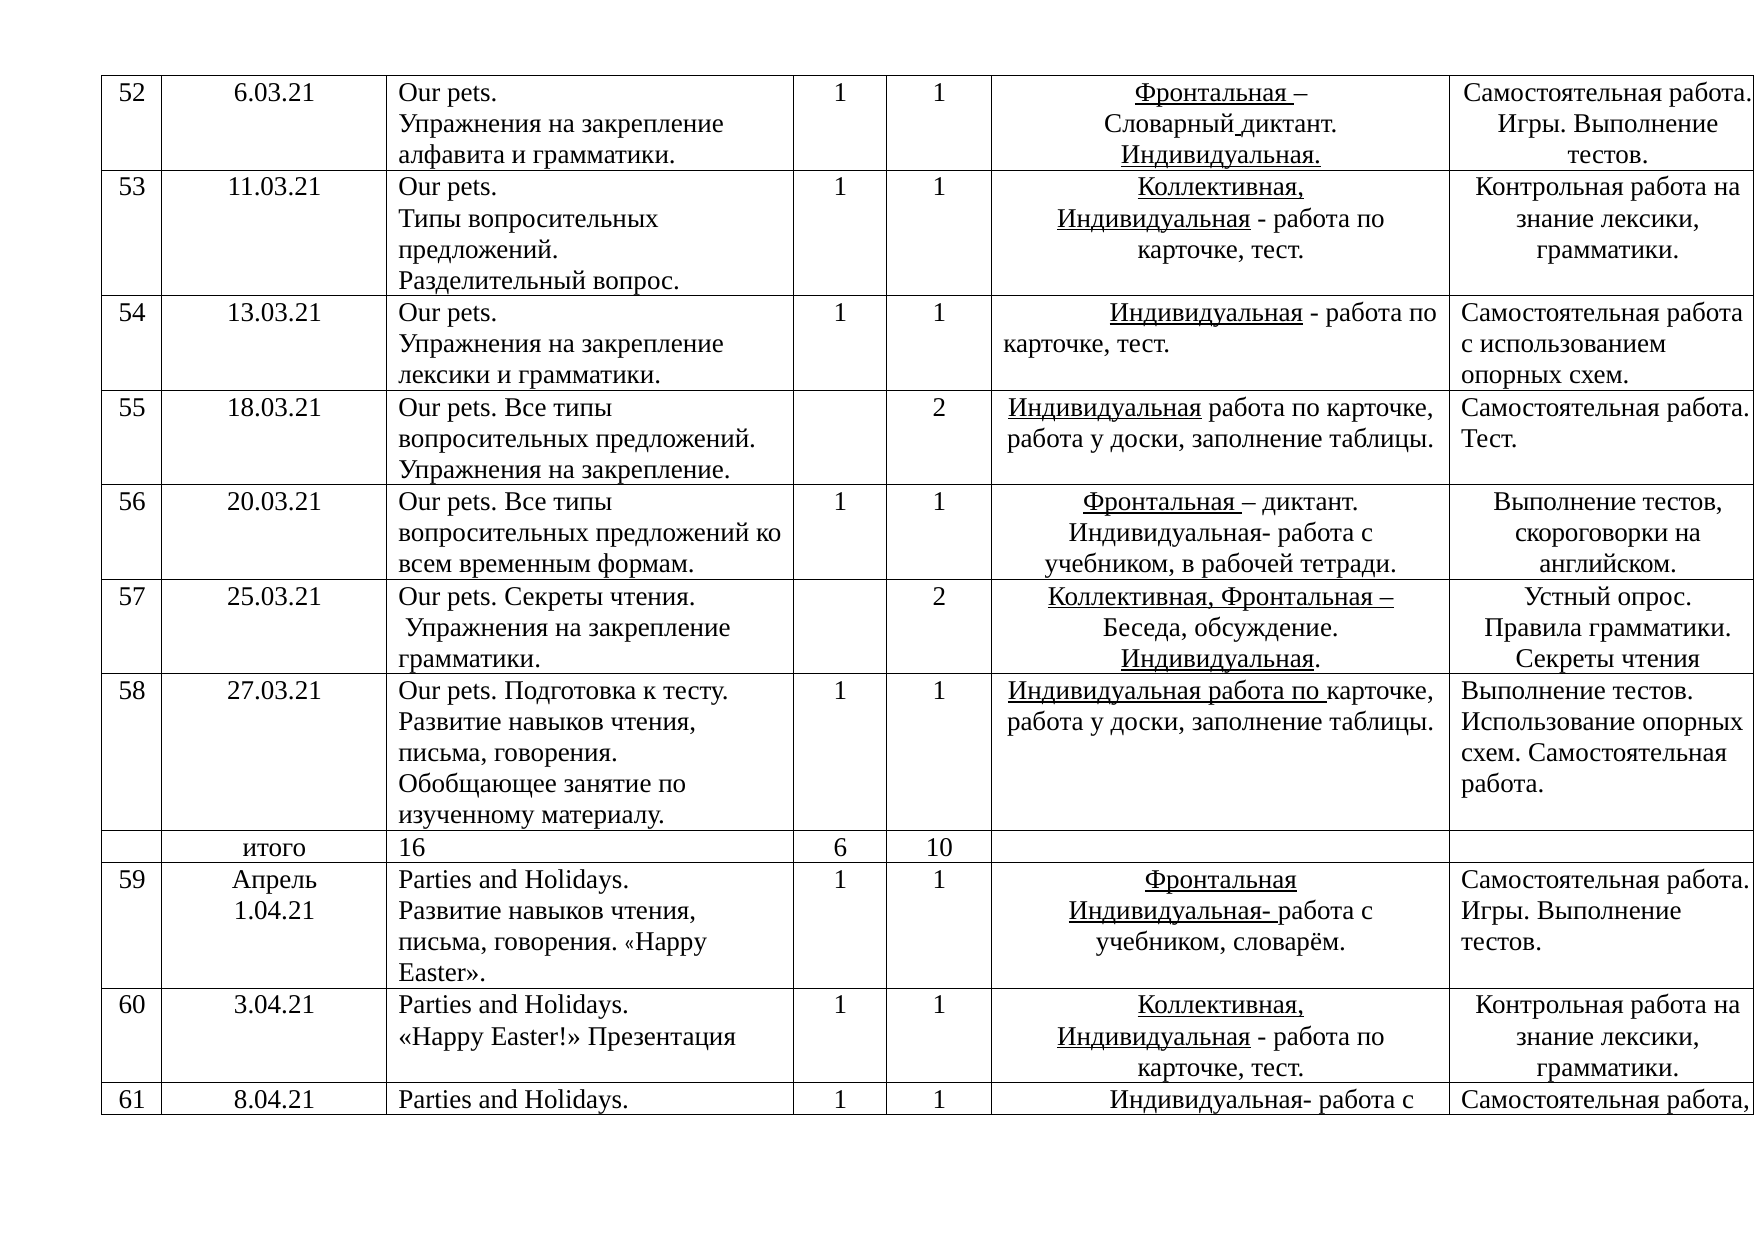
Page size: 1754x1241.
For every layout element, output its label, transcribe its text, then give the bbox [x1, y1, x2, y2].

table_cell Коллективная, Индивидуальная - работа по карточке, тест. [992, 171, 1449, 295]
table_cell 57 [102, 580, 161, 673]
table_cell 53 [102, 171, 161, 295]
table_cell 25.03.21 [162, 580, 386, 673]
table_cell Апрель 1.04.21 [162, 863, 386, 988]
table_cell 2 [887, 391, 991, 484]
table_cell Индивидуальная работа по карточке, работа у доски, заполнение таблицы. [992, 391, 1449, 484]
table_cell 6.03.21 [162, 76, 386, 169]
table_cell 1 [794, 76, 886, 169]
table_cell 1 [794, 989, 886, 1082]
table_cell 2 [887, 580, 991, 673]
table_cell 1 [794, 1083, 886, 1114]
table_cell 54 [102, 296, 161, 389]
table_cell 20.03.21 [162, 485, 386, 578]
table_cell 27.03.21 [162, 674, 386, 830]
table_cell 1 [887, 863, 991, 988]
table_cell 16 [387, 831, 793, 862]
table_cell Самостоятельная работа, [1450, 1083, 1753, 1114]
table_cell [794, 391, 886, 484]
table_cell 55 [102, 391, 161, 484]
table_cell Выполнение тестов. Использование опорных схем. Самостоятельная работа. [1450, 674, 1753, 830]
table_cell Our pets. Все типы вопросительных предложений. Упражнения на закрепление. [387, 391, 793, 484]
table_cell Индивидуальная- работа с [992, 1083, 1449, 1114]
table_cell Контрольная работа на знание лексики, грамматики. [1450, 171, 1753, 295]
table_cell 59 [102, 863, 161, 988]
table_cell 1 [887, 485, 991, 578]
table_cell 1 [887, 674, 991, 830]
table_cell 1 [887, 989, 991, 1082]
table_cell 61 [102, 1083, 161, 1114]
table_cell Самостоятельная работа. Игры. Выполнение тестов. [1450, 76, 1753, 169]
table_cell 1 [794, 296, 886, 389]
table_cell [1450, 831, 1753, 862]
table_cell Индивидуальная работа по карточке, работа у доски, заполнение таблицы. [992, 674, 1449, 830]
table_cell Parties and Holidays. «Happy Easter!» Презентация [387, 989, 793, 1082]
table_cell 52 [102, 76, 161, 169]
table_cell 1 [794, 171, 886, 295]
table_cell 10 [887, 831, 991, 862]
table_cell итого [162, 831, 386, 862]
table_cell Our pets. Типы вопросительных предложений. Разделительный вопрос. [387, 171, 793, 295]
table_cell 13.03.21 [162, 296, 386, 389]
table_cell Our pets. Упражнения на закрепление лексики и грамматики. [387, 296, 793, 389]
table_cell Самостоятельная работа с использованием опорных схем. [1450, 296, 1753, 389]
table_cell 1 [794, 485, 886, 578]
table_cell Our pets. Секреты чтения. Упражнения на закрепление грамматики. [387, 580, 793, 673]
table_cell Устный опрос. Правила грамматики. Секреты чтения [1450, 580, 1753, 673]
table_cell 3.04.21 [162, 989, 386, 1082]
table_cell Parties and Holidays. [387, 1083, 793, 1114]
table_cell [794, 580, 886, 673]
table_cell Фронтальная – диктант. Индивидуальная- работа с учебником, в рабочей тетради. [992, 485, 1449, 578]
table_cell Our pets. Все типы вопросительных предложений ко всем временным формам. [387, 485, 793, 578]
table_cell Коллективная, Фронтальная – Беседа, обсуждение. Индивидуальная. [992, 580, 1449, 673]
table_cell 6 [794, 831, 886, 862]
table_cell 1 [794, 674, 886, 830]
table_cell Our pets. Подготовка к тесту. Развитие навыков чтения, письма, говорения. Обобщающее занятие по изученному материалу. [387, 674, 793, 830]
table_cell 1 [887, 296, 991, 389]
table_cell 60 [102, 989, 161, 1082]
table_cell Контрольная работа на знание лексики, грамматики. [1450, 989, 1753, 1082]
table_cell Фронтальная Индивидуальная- работа с учебником, словарём. [992, 863, 1449, 988]
table_cell 1 [887, 1083, 991, 1114]
table_cell Выполнение тестов, скороговорки на английском. [1450, 485, 1753, 578]
table_cell Самостоятельная работа. Тест. [1450, 391, 1753, 484]
table_cell 11.03.21 [162, 171, 386, 295]
table_cell 1 [887, 76, 991, 169]
table_cell 18.03.21 [162, 391, 386, 484]
table_cell [992, 831, 1449, 862]
table_cell 58 [102, 674, 161, 830]
table_cell [102, 831, 161, 862]
table_cell Самостоятельная работа. Игры. Выполнение тестов. [1450, 863, 1753, 988]
table_cell Коллективная, Индивидуальная - работа по карточке, тест. [992, 989, 1449, 1082]
table_cell Фронтальная – Словарный диктант. Индивидуальная. [992, 76, 1449, 169]
table_cell 1 [887, 171, 991, 295]
table_cell Our pets. Упражнения на закрепление алфавита и грамматики. [387, 76, 793, 169]
table_cell Parties and Holidays. Развитие навыков чтения, письма, говорения. «Happy Easter». [387, 863, 793, 988]
table_cell 1 [794, 863, 886, 988]
table_cell Индивидуальная - работа по карточке, тест. [992, 296, 1449, 389]
table_cell 8.04.21 [162, 1083, 386, 1114]
table_cell 56 [102, 485, 161, 578]
